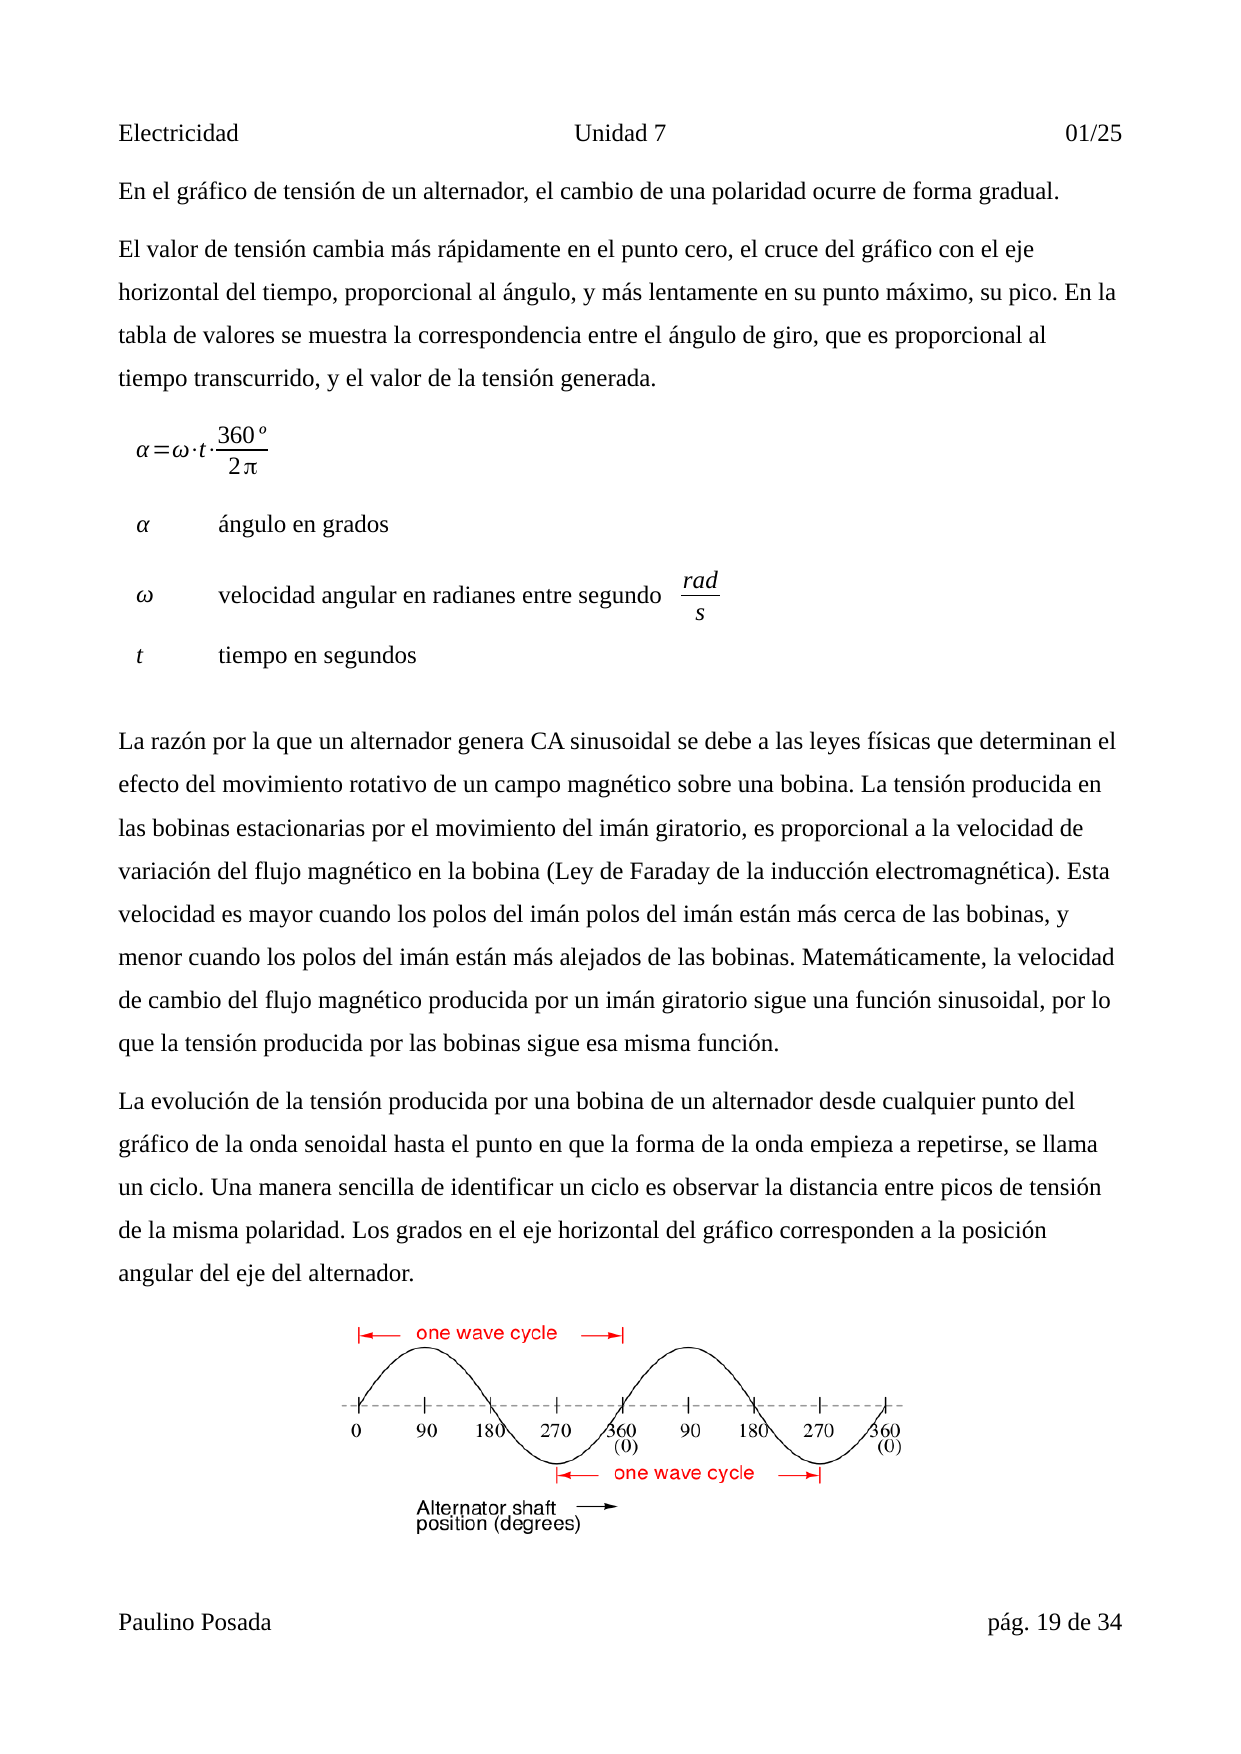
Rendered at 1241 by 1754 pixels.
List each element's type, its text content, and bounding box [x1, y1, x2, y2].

text velocidad angular en radianes entre segundo [118, 567, 1122, 626]
text ángulo en grados [118, 509, 1122, 538]
picture [331, 1316, 909, 1541]
text En el gráfico de tensión de un alternador, el cambio de una polaridad ocurre de forma gradual. [118, 176, 1122, 205]
text tiempo en segundos [118, 640, 1122, 669]
text La evolución de la tensión producida por una bobina de un alternador desde cualquier punto del gráfico de la onda senoidal hasta el punto en que la forma de la onda empieza a repetirse, se llama un ciclo. Una manera sencilla de identificar un ciclo es observar la distancia entre picos de tensión de la misma polaridad. Los grados en el eje horizontal del gráfico corresponden a la posición angular del eje del alternador. [118, 1086, 1122, 1287]
text La razón por la que un alternador genera CA sinusoidal se debe a las leyes físicas que determinan el efecto del movimiento rotativo de un campo magnético sobre una bobina. La tensión producida en las bobinas estacionarias por el movimiento del imán giratorio, es proporcional a la velocidad de variación del flujo magnético en la bobina (Ley de Faraday de la inducción electromagnética). Esta velocidad es mayor cuando los polos del imán polos del imán están más cerca de las bobinas, y menor cuando los polos del imán están más alejados de las bobinas. Matemáticamente, la velocidad de cambio del flujo magnético producida por un imán giratorio sigue una función sinusoidal, por lo que la tensión producida por las bobinas sigue esa misma función. [118, 726, 1122, 1057]
text El valor de tensión cambia más rápidamente en el punto cero, el cruce del gráfico con el eje horizontal del tiempo, proporcional al ángulo, y más lentamente en su punto máximo, su pico. En la tabla de valores se muestra la correspondencia entre el ángulo de giro, que es proporcional al tiempo transcurrido, y el valor de la tensión generada. [118, 234, 1122, 392]
